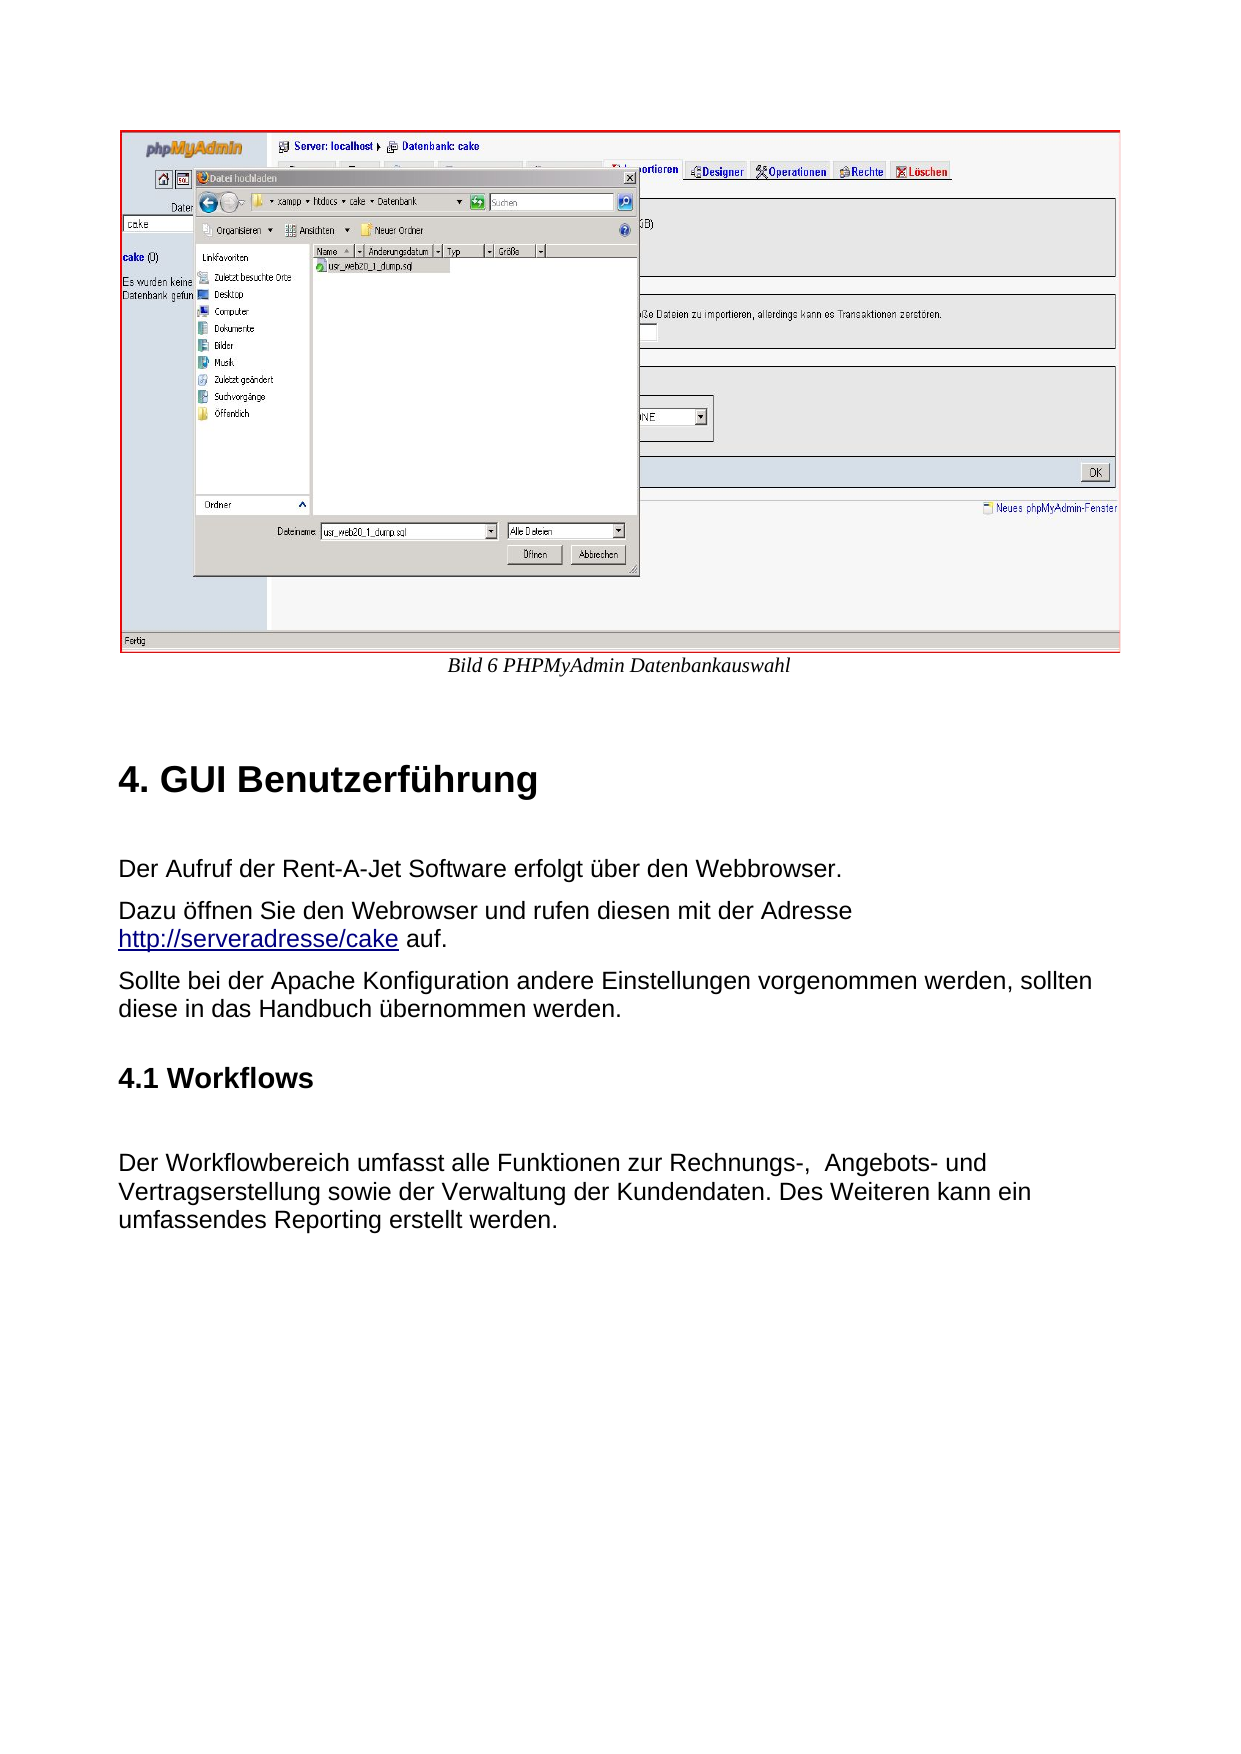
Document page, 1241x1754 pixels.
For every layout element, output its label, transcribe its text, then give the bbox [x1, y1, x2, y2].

text Der Aufruf der Rent-A-Jet Software erfolgt über den Webbrowser. [118, 854, 1122, 883]
subtitle 4. GUI Benutzerführung [118, 758, 1122, 801]
text Bild 6 PHPMyAdmin Datenbankauswahl [120, 653, 1120, 677]
text Der Workflowbereich umfasst alle Funktionen zur Rechnungs-, Angebots- und Vertragserstellung sowie der Verwaltung der Kundendaten. Des Weiteren kann ein umfassendes Reporting erstellt werden. [118, 1148, 1122, 1234]
subtitle 4.1 Workflows [118, 1061, 1122, 1094]
picture [120, 130, 1121, 653]
text Sollte bei der Apache Konfiguration andere Einstellungen vorgenommen werden, sollten diese in das Handbuch übernommen werden. [118, 966, 1122, 1023]
text Dazu öffnen Sie den Webrowser und rufen diesen mit der Adresse http://serveradresse/cake auf. [118, 896, 1122, 953]
